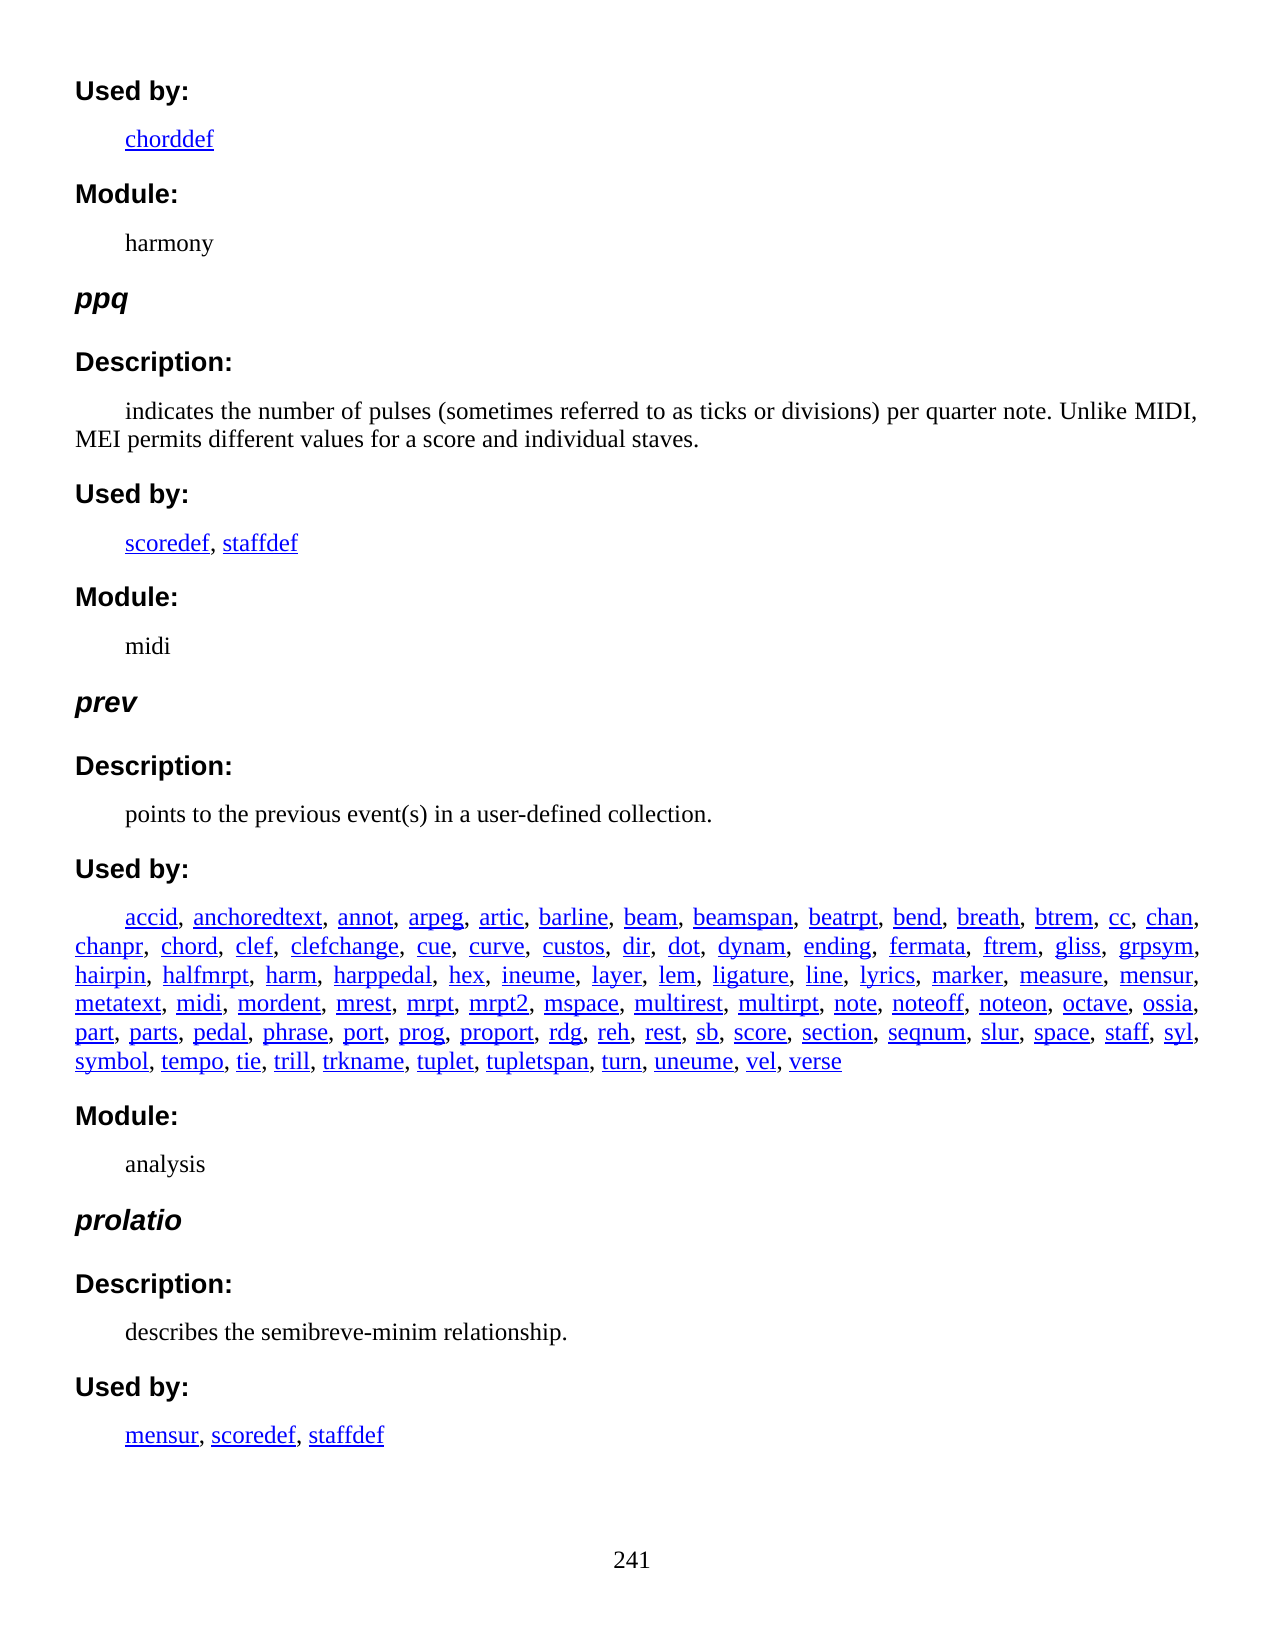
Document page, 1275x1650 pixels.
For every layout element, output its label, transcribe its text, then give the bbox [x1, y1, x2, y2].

subtitle prolatio [75, 1203, 1200, 1236]
text indicates the number of pulses (sometimes referred to as ticks or divisions) per quarter note. Unlike MIDI, MEI permits different values for a score and individual staves. [75, 396, 1200, 453]
subtitle Used by: [75, 853, 1200, 884]
subtitle Used by: [75, 75, 1200, 106]
subtitle Description: [75, 346, 1200, 377]
text mensur, scoredef, staffdef [75, 1420, 1200, 1449]
subtitle Module: [75, 581, 1200, 613]
subtitle ppq [75, 281, 1200, 315]
text scoredef, staffdef [75, 528, 1200, 556]
subtitle Module: [75, 178, 1200, 209]
subtitle Used by: [75, 478, 1200, 509]
text accid, anchoredtext, annot, arpeg, artic, barline, beam, beamspan, beatrpt, bend, breath, btrem, cc, chan, chanpr, chord, clef, clefchange, cue, curve, custos, dir, dot, dynam, ending, fermata, ftrem, gliss, grpsym, hairpin, halfmrpt, harm, harppedal, hex, ineume, layer, lem, ligature, line, lyrics, marker, measure, mensur, metatext, midi, mordent, mrest, mrpt, mrpt2, mspace, multirest, multirpt, note, noteoff, noteon, octave, ossia, part, parts, pedal, phrase, port, prog, proport, rdg, reh, rest, sb, score, section, seqnum, slur, space, staff, syl, symbol, tempo, tie, trill, trkname, tuplet, tupletspan, turn, uneume, vel, verse [75, 902, 1200, 1075]
text analysis [75, 1149, 1200, 1178]
text harmony [75, 228, 1200, 256]
text points to the previous event(s) in a user-defined collection. [75, 799, 1200, 828]
text chorddef [75, 124, 1200, 153]
subtitle Module: [75, 1100, 1200, 1131]
subtitle Used by: [75, 1371, 1200, 1402]
text midi [75, 631, 1200, 660]
subtitle prev [75, 685, 1200, 718]
text describes the semibreve-minim relationship. [75, 1317, 1200, 1346]
subtitle Description: [75, 1268, 1200, 1299]
subtitle Description: [75, 749, 1200, 781]
